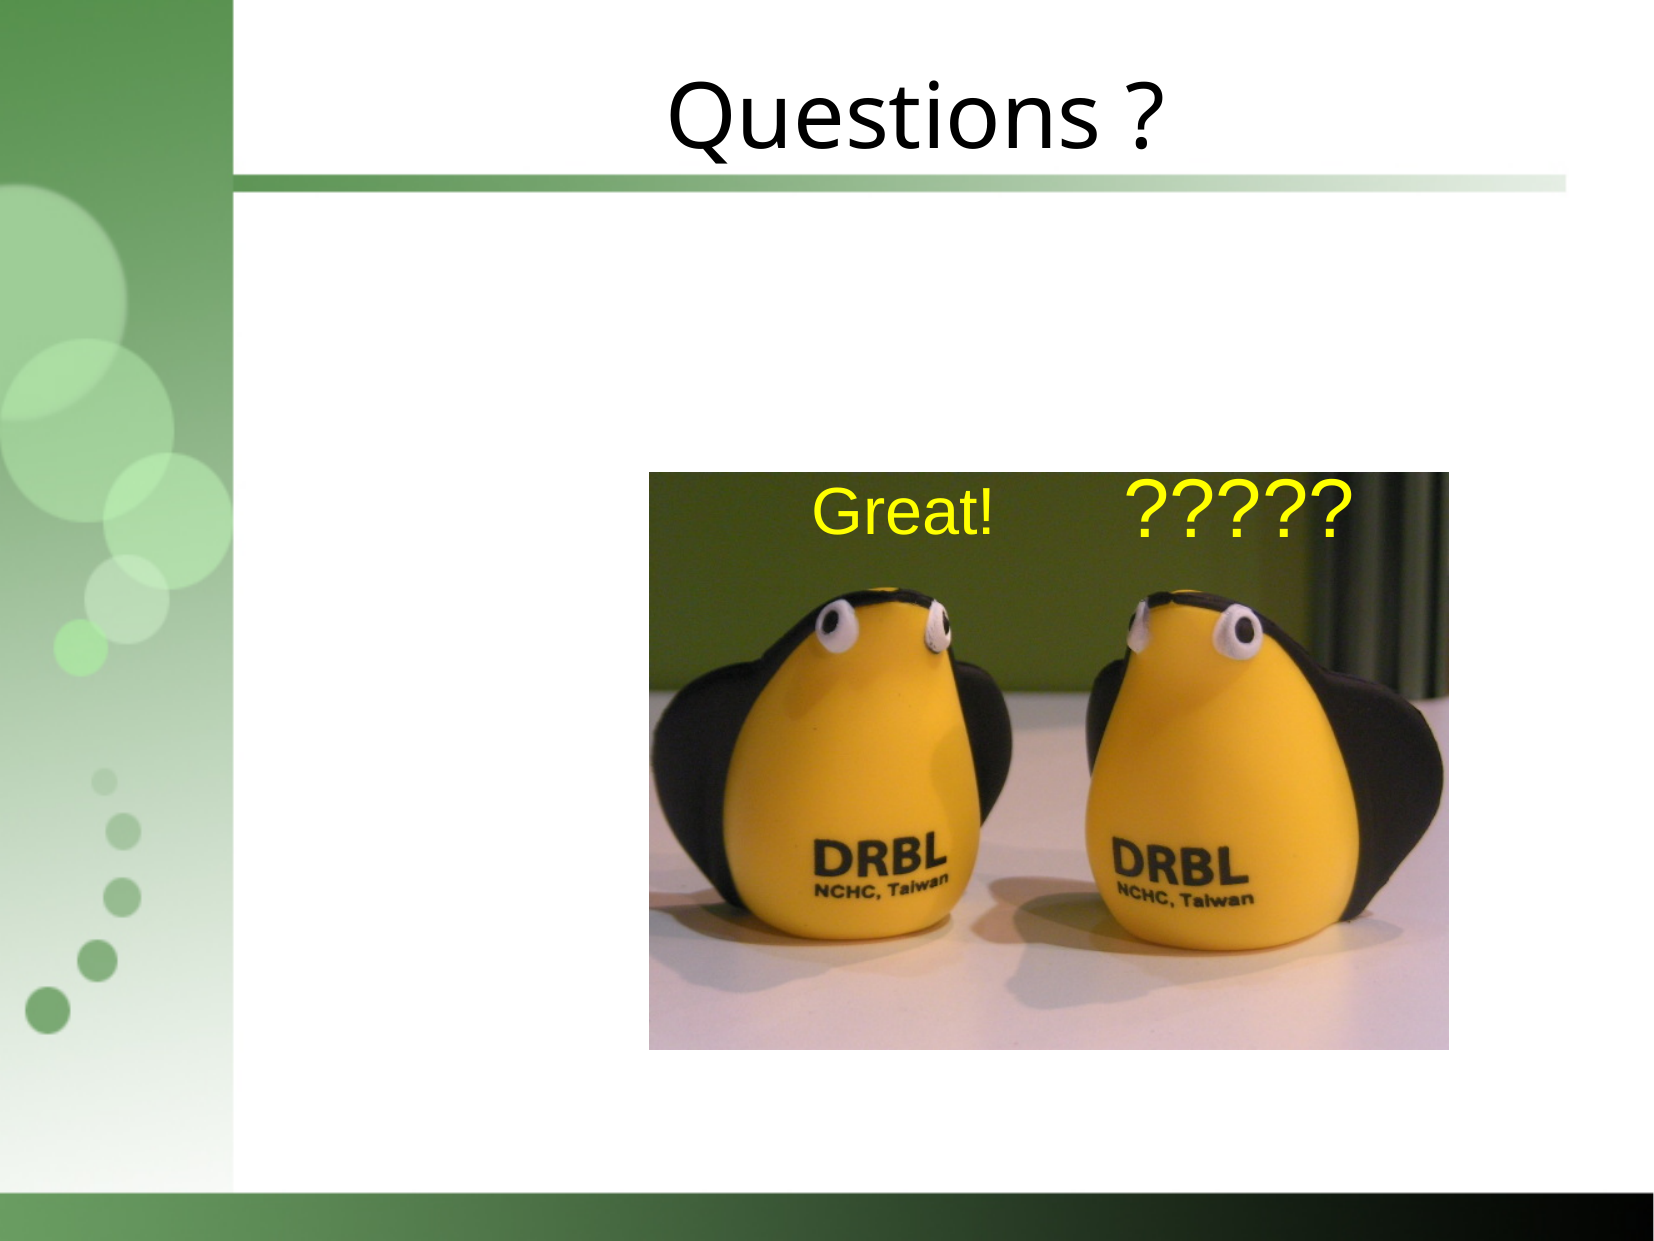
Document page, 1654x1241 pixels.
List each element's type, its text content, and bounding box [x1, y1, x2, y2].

text_box Great! [796, 466, 1035, 566]
picture [0, 0, 1654, 1241]
title Questions ? [236, 49, 1595, 178]
text_box ????? [1108, 454, 1397, 574]
